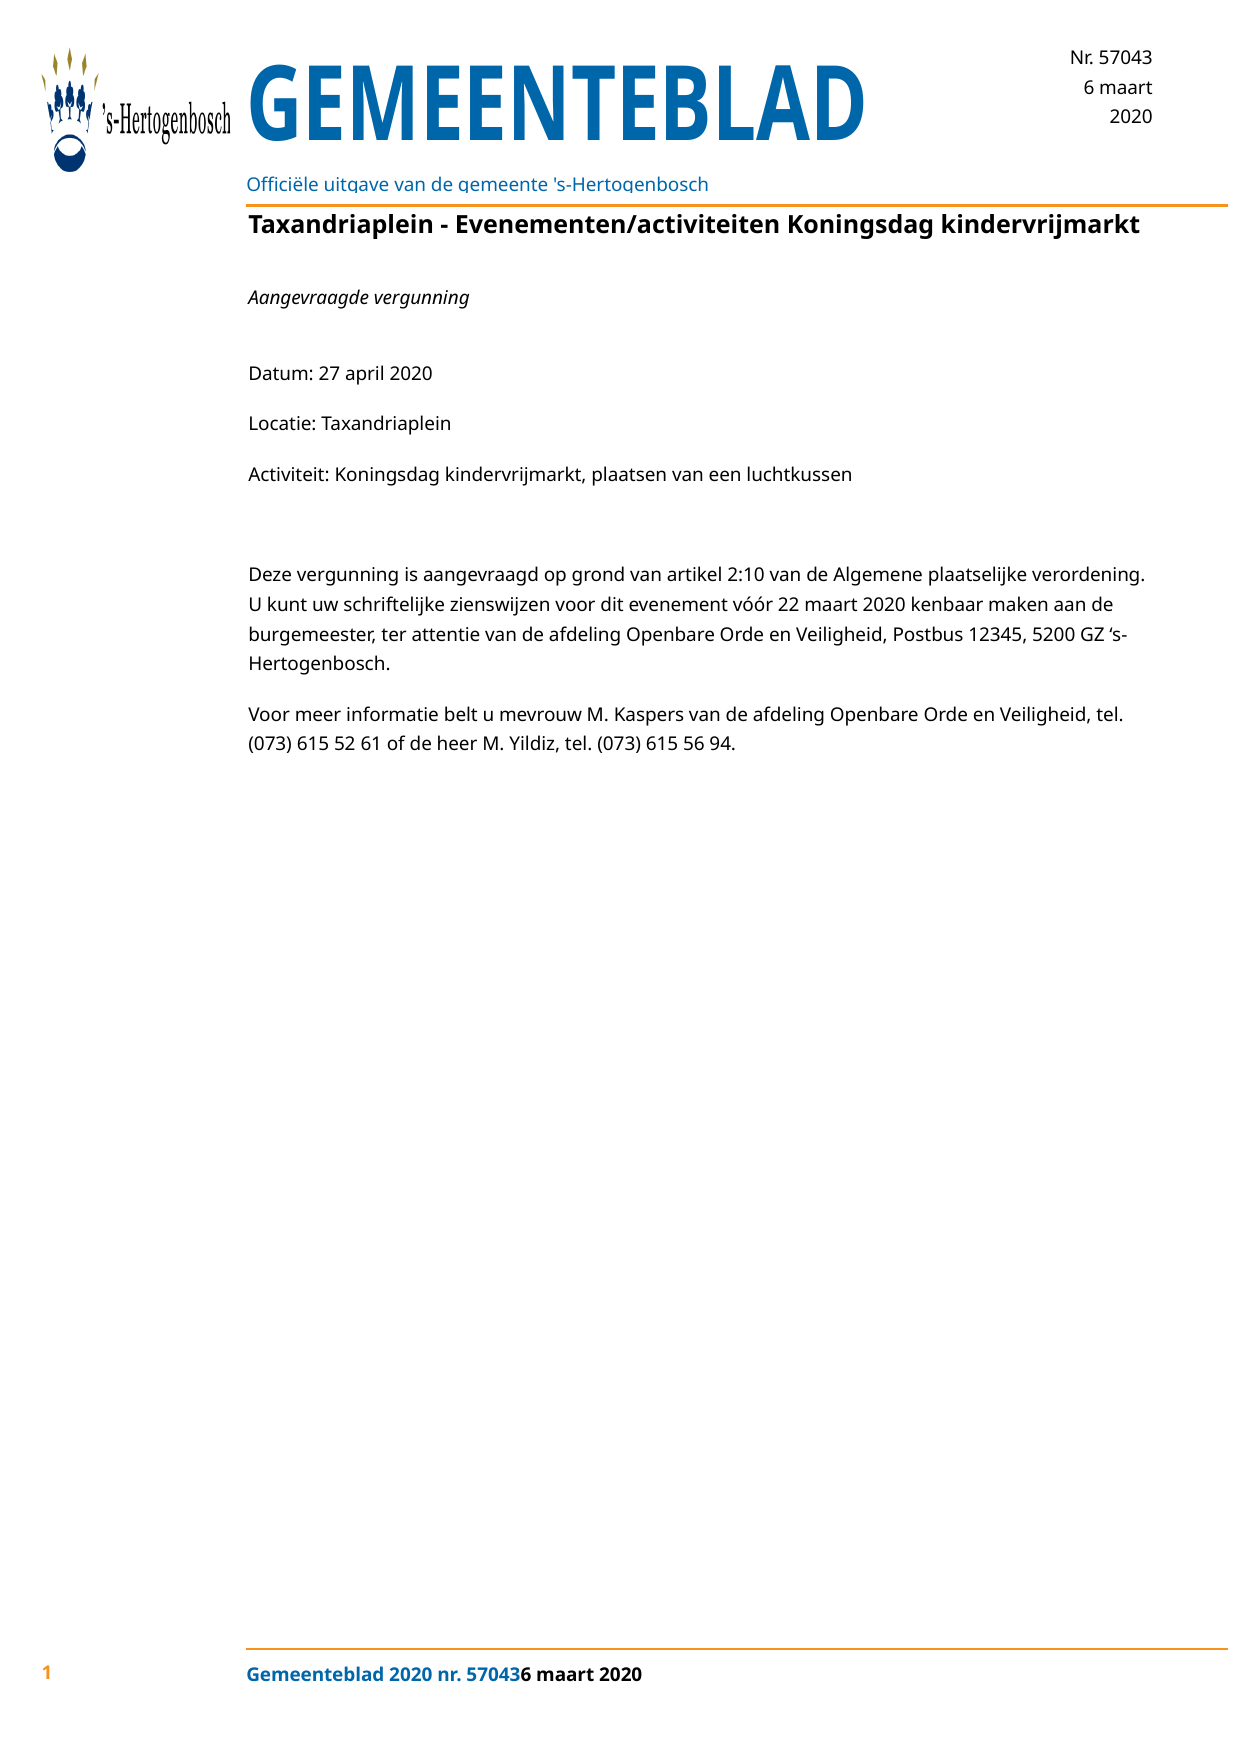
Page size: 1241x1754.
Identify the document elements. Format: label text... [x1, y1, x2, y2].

text Taxandriaplein - Evenementen/activiteiten Koningsdag kindervrijmarkt [248, 207, 1152, 241]
text Locatie: Taxandriaplein [248, 410, 1152, 436]
text Datum: 27 april 2020 [248, 360, 1152, 386]
picture [41, 47, 231, 172]
text Voor meer informatie belt u mevrouw M. Kaspers van de afdeling Openbare Orde en Veiligheid, tel. (073) 615 52 61 of de heer M. Yildiz, tel. (073) 615 56 94. [248, 701, 1152, 756]
text Activiteit: Koningsdag kindervrijmarkt, plaatsen van een luchtkussen [248, 461, 1152, 487]
text Deze vergunning is aangevraagd op grond van artikel 2:10 van de Algemene plaatselijke verordening. U kunt uw schriftelijke zienswijzen voor dit evenement vóór 22 maart 2020 kenbaar maken aan de burgemeester, ter attentie van de afdeling Openbare Orde en Veiligheid, Postbus 12345, 5200 GZ ‘s-Hertogenbosch. [248, 562, 1152, 676]
text Aangevraagde vergunning [248, 284, 1152, 309]
